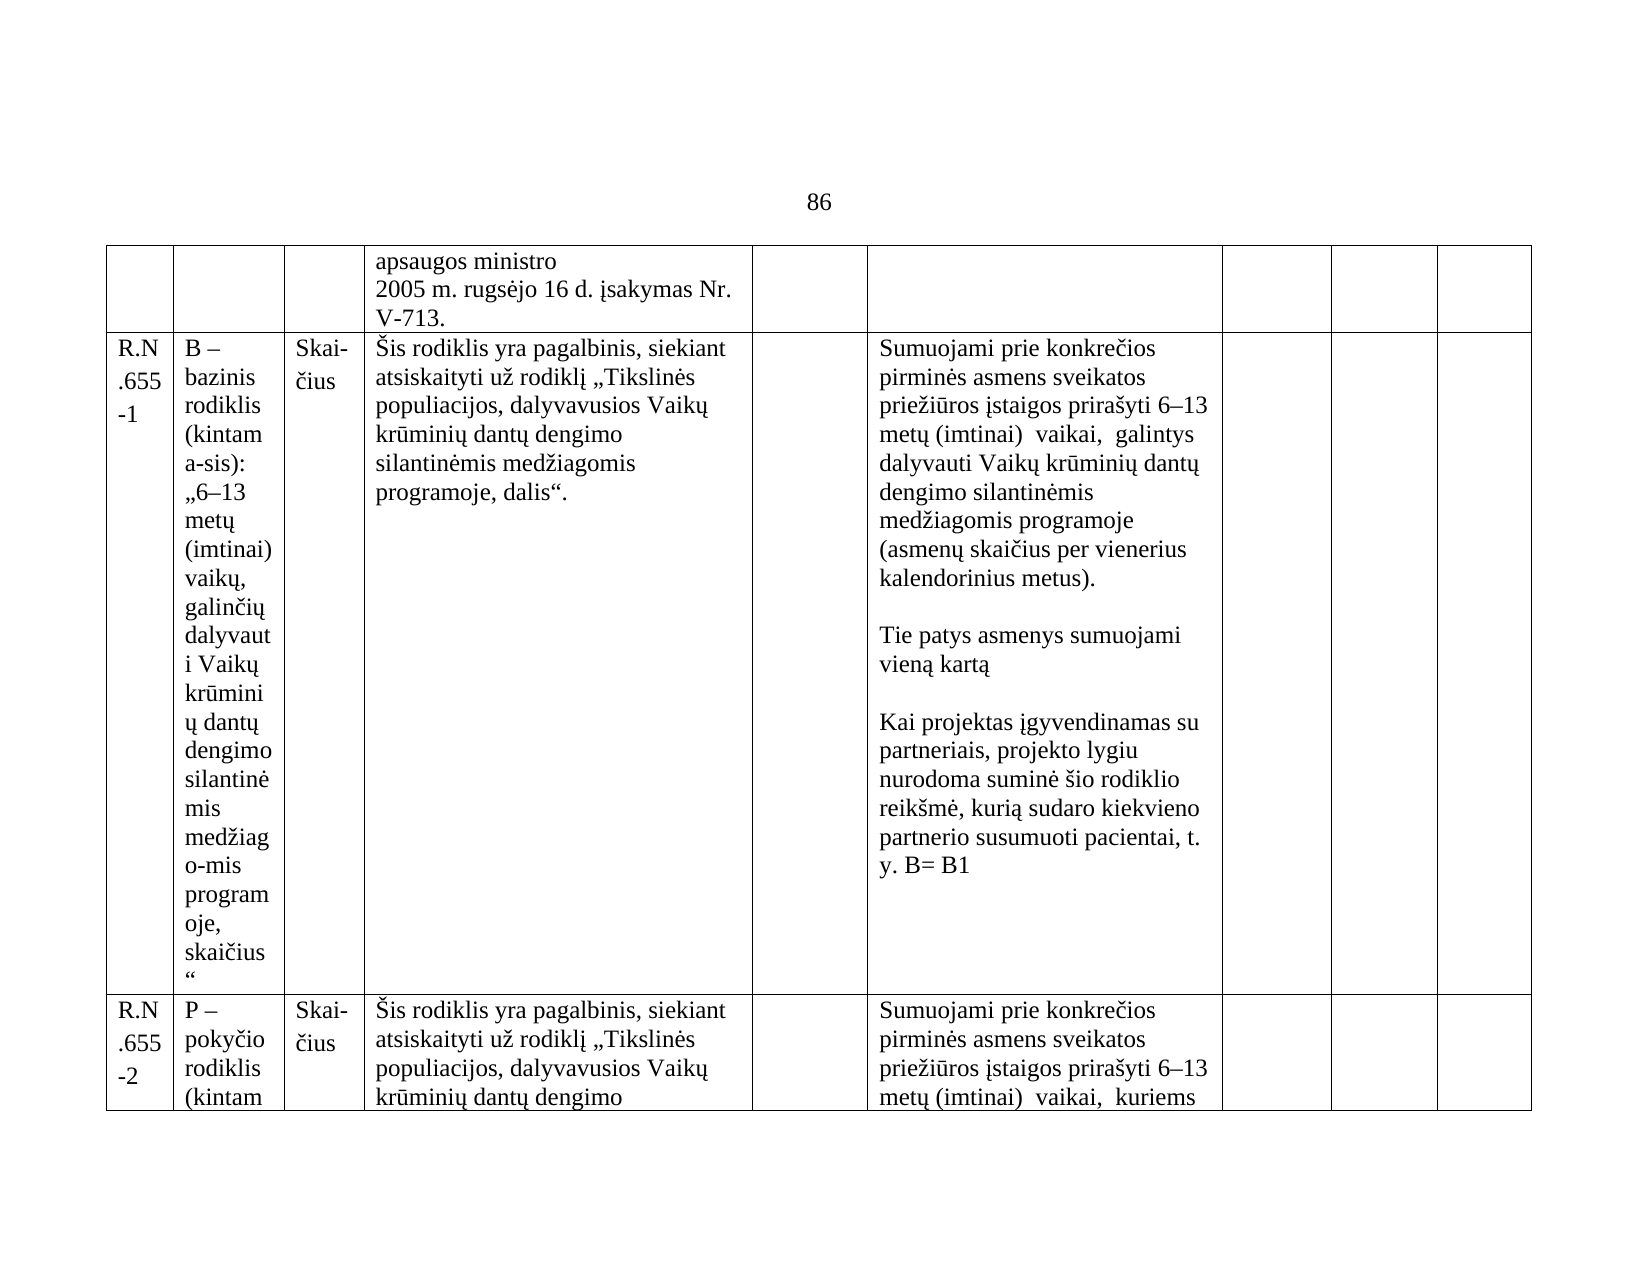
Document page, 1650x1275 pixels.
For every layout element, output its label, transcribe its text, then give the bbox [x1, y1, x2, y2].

table_cell Skai-čius [285, 995, 364, 1110]
table_cell P – pokyčio rodiklis (kintam [174, 995, 284, 1110]
table_cell R.N.655-1 [107, 333, 173, 994]
table_cell [1332, 333, 1437, 994]
table_cell apsaugos ministro 2005 m. rugsėjo 16 d. įsakymas Nr. V-713. [365, 246, 752, 332]
table_cell [1438, 246, 1531, 332]
table_cell [1332, 995, 1437, 1110]
table_cell Šis rodiklis yra pagalbinis, siekiant atsiskaityti už rodiklį „Tikslinės populiacijos, dalyvavusios Vaikų krūminių dantų dengimo [365, 995, 752, 1110]
table_cell [1438, 995, 1531, 1110]
table_cell Sumuojami prie konkrečios pirminės asmens sveikatos priežiūros įstaigos prirašyti 6–13 metų (imtinai) vaikai, galintys dalyvauti Vaikų krūminių dantų dengimo silantinėmis medžiagomis programoje (asmenų skaičius per vienerius kalendorinius metus). Tie patys asmenys sumuojami vieną kartą Kai projektas įgyvendinamas su partneriais, projekto lygiu nurodoma suminė šio rodiklio reikšmė, kurią sudaro kiekvieno partnerio susumuoti pacientai, t. y. B= B1 [868, 333, 1222, 994]
table_cell [174, 246, 284, 332]
table_cell Skai-čius [285, 333, 364, 994]
table_cell [285, 246, 364, 332]
table_cell [753, 995, 867, 1110]
table_cell R.N.655-2 [107, 995, 173, 1110]
table_cell [868, 246, 1222, 332]
table_cell Sumuojami prie konkrečios pirminės asmens sveikatos priežiūros įstaigos prirašyti 6–13 metų (imtinai) vaikai, kuriems [868, 995, 1222, 1110]
table_cell [1438, 333, 1531, 994]
table_cell [1223, 995, 1331, 1110]
table_cell [753, 246, 867, 332]
table_cell [1332, 246, 1437, 332]
table_cell [107, 246, 173, 332]
table_cell [753, 333, 867, 994]
table_cell Šis rodiklis yra pagalbinis, siekiant atsiskaityti už rodiklį „Tikslinės populiacijos, dalyvavusios Vaikų krūminių dantų dengimo silantinėmis medžiagomis programoje, dalis“. [365, 333, 752, 994]
table_cell [1223, 333, 1331, 994]
table_cell [1223, 246, 1331, 332]
table_cell B – bazinis rodiklis (kintama-sis): „6–13 metų (imtinai) vaikų, galinčių dalyvauti Vaikų krūminių dantų dengimo silantinėmis medžiago-mis programoje, skaičius“ [174, 333, 284, 994]
